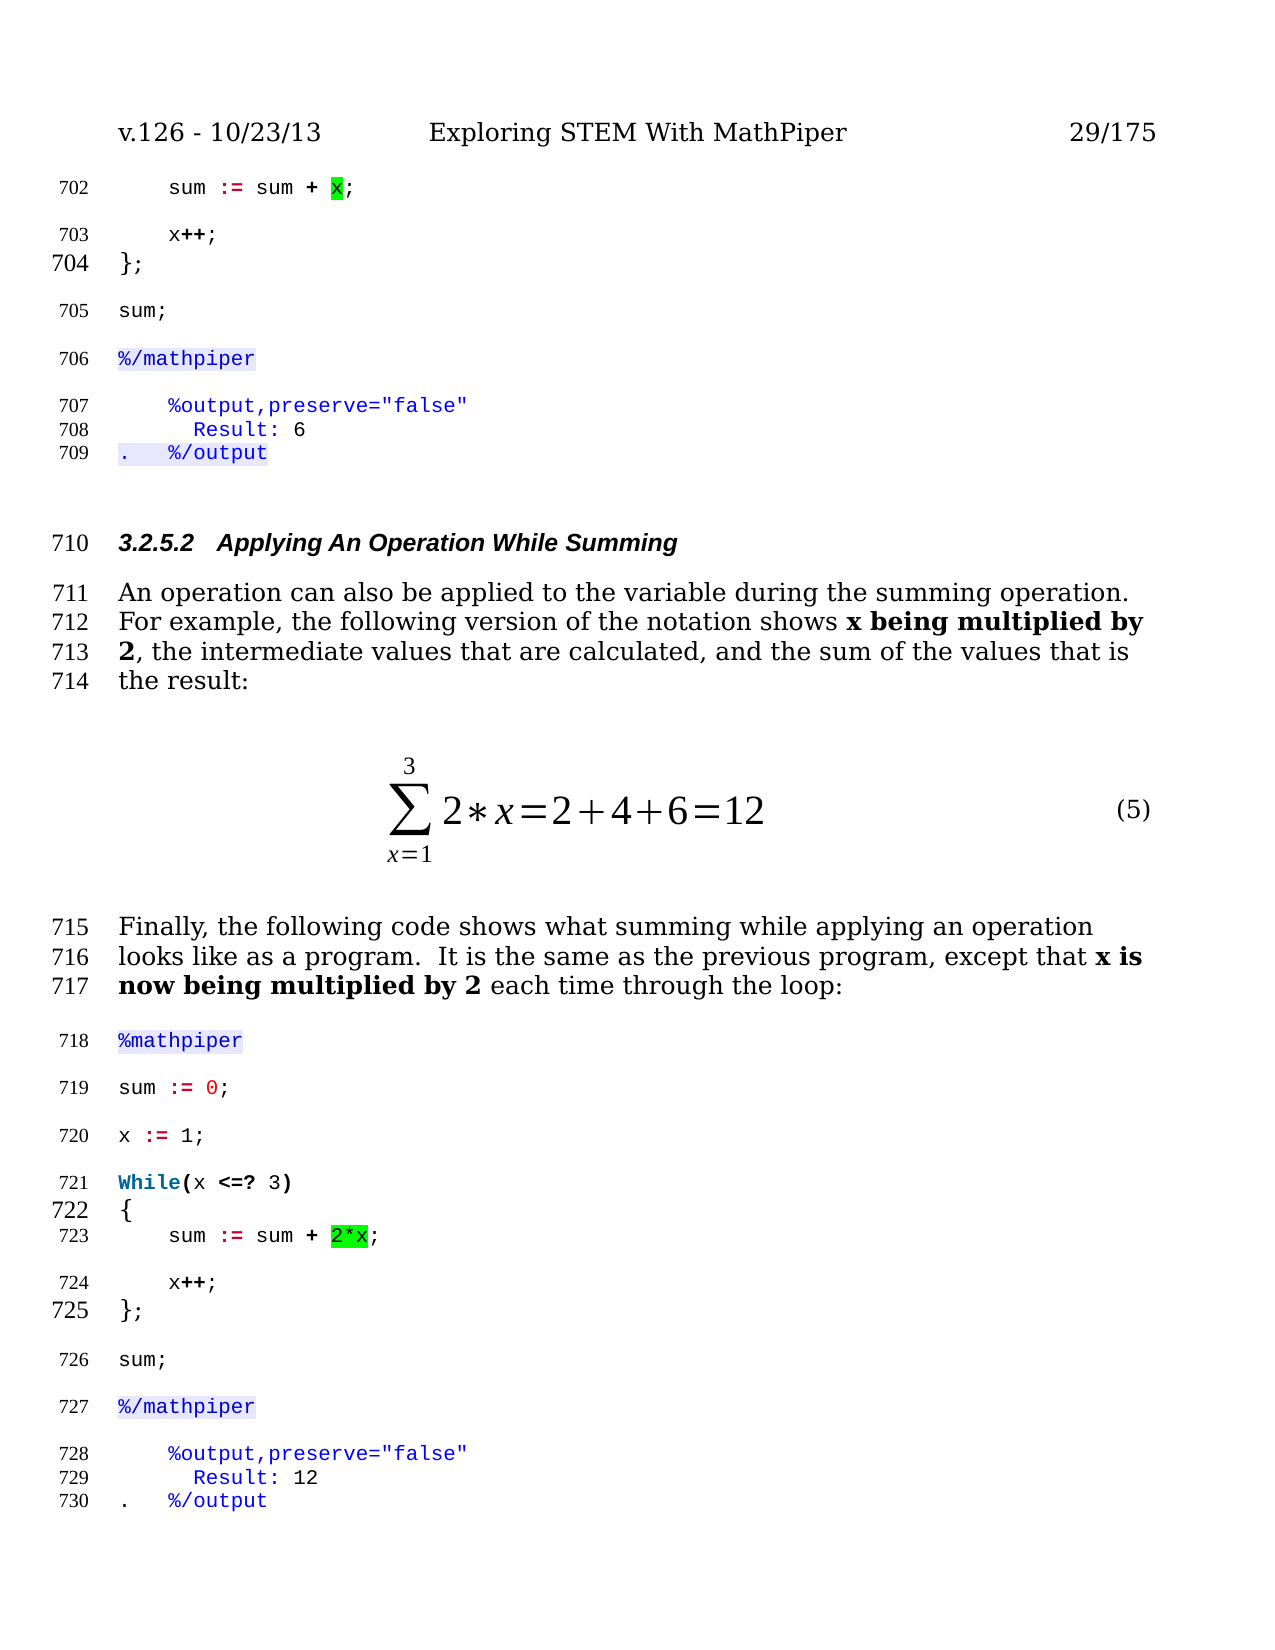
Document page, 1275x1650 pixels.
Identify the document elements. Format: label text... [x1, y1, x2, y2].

text %mathpiper [118, 1030, 1157, 1054]
text An operation can also be applied to the variable during the summing operation. For example, the following version of the notation shows x being multiplied by 2, the intermediate values that are calculated, and the sum of the values that is the result: [118, 578, 1157, 695]
text %output,preserve="false" [118, 1443, 1157, 1467]
text }; [118, 248, 1157, 277]
table_header [118, 745, 1041, 874]
text sum; [118, 1348, 1157, 1372]
text sum := sum + x; [118, 177, 1157, 200]
text sum := sum + 2*x; [118, 1225, 1157, 1248]
text %output,preserve="false" [118, 395, 1157, 419]
table_header (5) [1041, 745, 1157, 874]
text }; [118, 1296, 1157, 1325]
text %/mathpiper [118, 348, 1157, 371]
text Result: 6 [118, 419, 1157, 442]
text sum; [118, 301, 1157, 324]
text . %/output [118, 442, 1157, 466]
text x := 1; [118, 1125, 1157, 1148]
text x++; [118, 1272, 1157, 1296]
text %/mathpiper [118, 1396, 1157, 1419]
text { [118, 1196, 1157, 1225]
text . %/output [118, 1490, 1157, 1514]
text sum := 0; [118, 1077, 1157, 1101]
text Result: 12 [118, 1467, 1157, 1490]
text Finally, the following code shows what summing while applying an operation looks like as a program. It is the same as the previous program, except that x is now being multiplied by 2 each time through the loop: [118, 912, 1157, 1000]
subtitle Applying An Operation While Summing [118, 528, 1157, 557]
text x++; [118, 224, 1157, 248]
text While(x <=? 3) [118, 1172, 1157, 1196]
